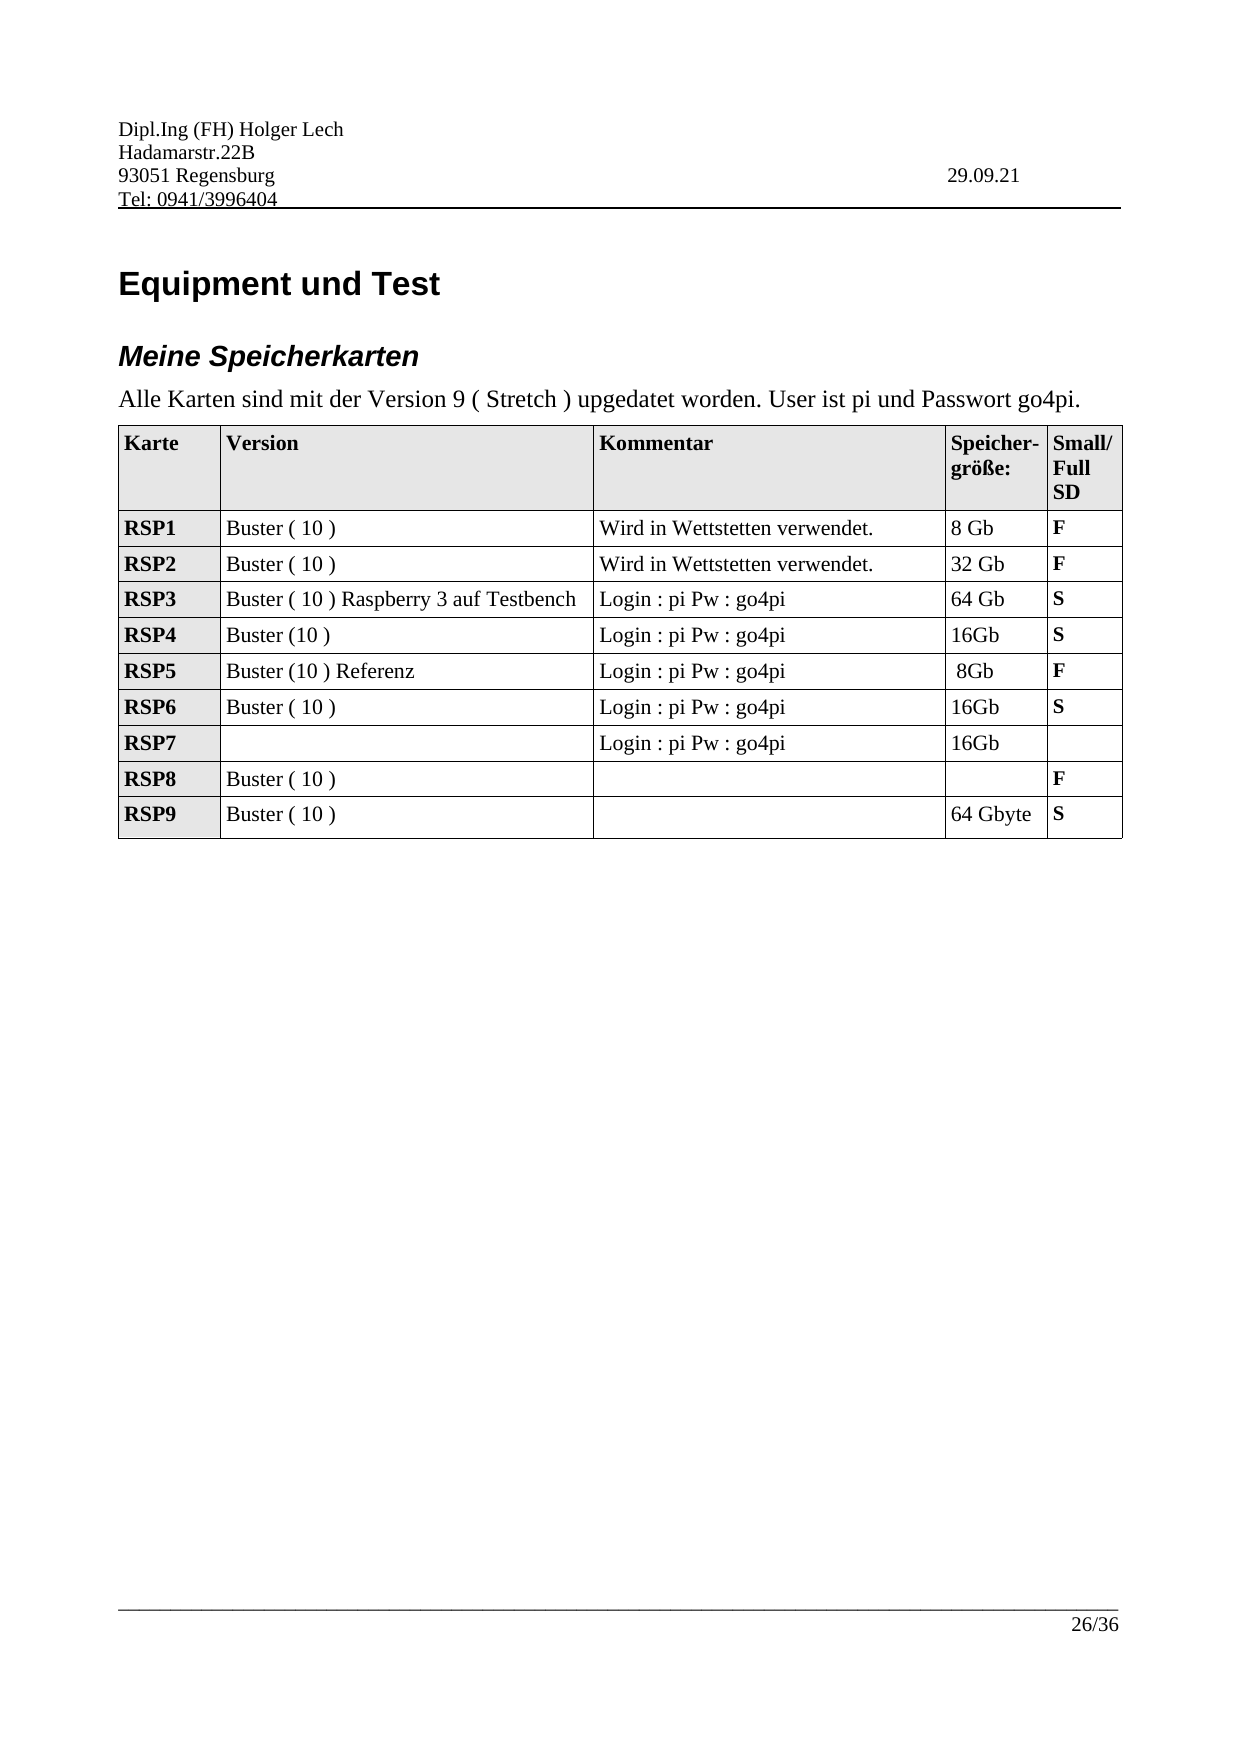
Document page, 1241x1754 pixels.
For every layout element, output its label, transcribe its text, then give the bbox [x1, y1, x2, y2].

table_cell Login : pi Pw : go4pi [594, 582, 945, 617]
table_cell Login : pi Pw : go4pi [594, 654, 945, 689]
subtitle Meine Speicherkarten [118, 340, 1122, 373]
subtitle Equipment und Test [118, 265, 1122, 303]
table_cell 32 Gb [946, 547, 1047, 581]
table_cell S [1048, 618, 1122, 653]
table_cell Wird in Wettstetten verwendet. [594, 511, 945, 546]
table_cell Buster ( 10 ) [221, 690, 593, 725]
table_cell Buster ( 10 ) [221, 547, 593, 581]
table_cell Login : pi Pw : go4pi [594, 726, 945, 761]
table_cell 64 Gb [946, 582, 1047, 617]
table_cell [594, 797, 945, 837]
table_header Karte [119, 426, 220, 510]
table_cell RSP9 [119, 797, 220, 837]
text Alle Karten sind mit der Version 9 ( Stretch ) upgedatet worden. User ist pi und Passwort go4pi. [118, 385, 1122, 413]
table_cell S [1048, 797, 1122, 837]
table_cell S [1048, 690, 1122, 725]
table_cell 16Gb [946, 690, 1047, 725]
table_cell Buster ( 10 ) [221, 511, 593, 546]
table_cell Buster (10 ) Referenz [221, 654, 593, 689]
table_cell RSP2 [119, 547, 220, 581]
table_cell 16Gb [946, 618, 1047, 653]
table_cell RSP4 [119, 618, 220, 653]
table_cell Login : pi Pw : go4pi [594, 618, 945, 653]
table_cell Buster ( 10 ) Raspberry 3 auf Testbench [221, 582, 593, 617]
table_cell F [1048, 547, 1122, 581]
table_cell [946, 762, 1047, 796]
table_cell F [1048, 511, 1122, 546]
table_cell Wird in Wettstetten verwendet. [594, 547, 945, 581]
table_cell F [1048, 654, 1122, 689]
table_cell RSP3 [119, 582, 220, 617]
table_cell 64 Gbyte [946, 797, 1047, 837]
table_cell Buster ( 10 ) [221, 762, 593, 796]
table_cell [221, 726, 593, 761]
table_cell S [1048, 582, 1122, 617]
table_cell RSP5 [119, 654, 220, 689]
table_cell 16Gb [946, 726, 1047, 761]
table_header Speicher-größe: [946, 426, 1047, 510]
table_cell Login : pi Pw : go4pi [594, 690, 945, 725]
table_cell RSP7 [119, 726, 220, 761]
table_cell RSP8 [119, 762, 220, 796]
table_cell 8Gb [946, 654, 1047, 689]
table_cell Buster (10 ) [221, 618, 593, 653]
table_cell RSP1 [119, 511, 220, 546]
table_header Kommentar [594, 426, 945, 510]
table_cell [1048, 726, 1122, 761]
table_header Small/Full SD [1048, 426, 1122, 510]
table_cell [594, 762, 945, 796]
table_cell Buster ( 10 ) [221, 797, 593, 837]
table_cell F [1048, 762, 1122, 796]
table_header Version [221, 426, 593, 510]
table_cell RSP6 [119, 690, 220, 725]
table_cell 8 Gb [946, 511, 1047, 546]
